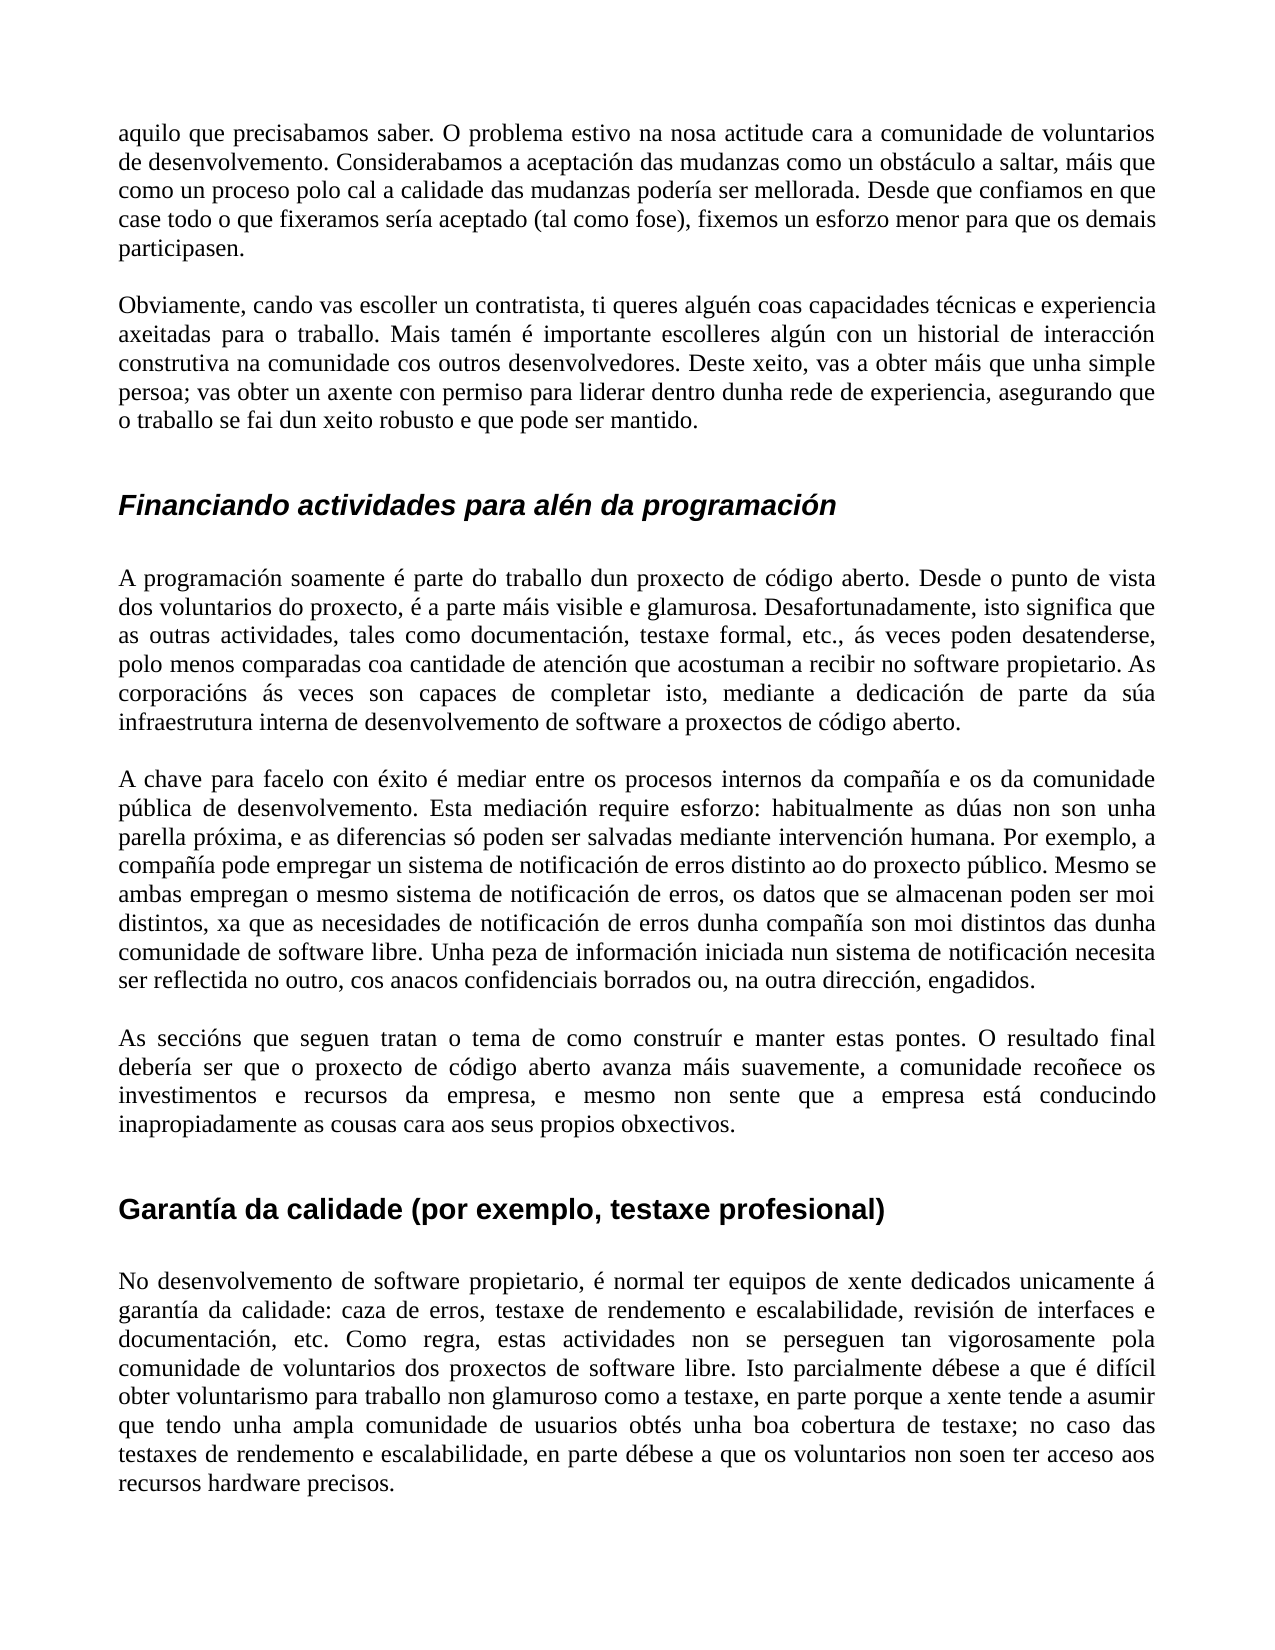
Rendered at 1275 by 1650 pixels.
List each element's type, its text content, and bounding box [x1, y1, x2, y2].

text A programación soamente é parte do traballo dun proxecto de código aberto. Desde o punto de vista dos voluntarios do proxecto, é a parte máis visible e glamurosa. Desafortunadamente, isto significa que as outras actividades, tales como documentación, testaxe formal, etc., ás veces poden desatenderse, polo menos comparadas coa cantidade de atención que acostuman a recibir no software propietario. As corporacións ás veces son capaces de completar isto, mediante a dedicación de parte da súa infraestrutura interna de desenvolvemento de software a proxectos de código aberto. [118, 563, 1157, 735]
text No desenvolvemento de software propietario, é normal ter equipos de xente dedicados unicamente á garantía da calidade: caza de erros, testaxe de rendemento e escalabilidade, revisión de interfaces e documentación, etc. Como regra, estas actividades non se perseguen tan vigorosamente pola comunidade de voluntarios dos proxectos de software libre. Isto parcialmente débese a que é difícil obter voluntarismo para traballo non glamuroso como a testaxe, en parte porque a xente tende a asumir que tendo unha ampla comunidade de usuarios obtés unha boa cobertura de testaxe; no caso das testaxes de rendemento e escalabilidade, en parte débese a que os voluntarios non soen ter acceso aos recursos hardware precisos. [118, 1266, 1157, 1496]
subtitle Financiando actividades para alén da programación [118, 488, 1157, 522]
text As seccións que seguen tratan o tema de como construír e manter estas pontes. O resultado final debería ser que o proxecto de código aberto avanza máis suavemente, a comunidade recoñece os investimentos e recursos da empresa, e mesmo non sente que a empresa está conducindo inapropiadamente as cousas cara aos seus propios obxectivos. [118, 1023, 1157, 1138]
subtitle Garantía da calidade (por exemplo, testaxe profesional) [118, 1192, 1157, 1225]
text Obviamente, cando vas escoller un contratista, ti queres alguén coas capacidades técnicas e experiencia axeitadas para o traballo. Mais tamén é importante escolleres algún con un historial de interacción construtiva na comunidade cos outros desenvolvedores. Deste xeito, vas a obter máis que unha simple persoa; vas obter un axente con permiso para liderar dentro dunha rede de experiencia, asegurando que o traballo se fai dun xeito robusto e que pode ser mantido. [118, 291, 1157, 434]
text A chave para facelo con éxito é mediar entre os procesos internos da compañía e os da comunidade pública de desenvolvemento. Esta mediación require esforzo: habitualmente as dúas non son unha parella próxima, e as diferencias só poden ser salvadas mediante intervención humana. Por exemplo, a compañía pode empregar un sistema de notificación de erros distinto ao do proxecto público. Mesmo se ambas empregan o mesmo sistema de notificación de erros, os datos que se almacenan poden ser moi distintos, xa que as necesidades de notificación de erros dunha compañía son moi distintos das dunha comunidade de software libre. Unha peza de información iniciada nun sistema de notificación necesita ser reflectida no outro, cos anacos confidenciais borrados ou, na outra dirección, engadidos. [118, 764, 1157, 994]
text aquilo que precisabamos saber. O problema estivo na nosa actitude cara a comunidade de voluntarios de desenvolvemento. Considerabamos a aceptación das mudanzas como un obstáculo a saltar, máis que como un proceso polo cal a calidade das mudanzas podería ser mellorada. Desde que confiamos en que case todo o que fixeramos sería aceptado (tal como fose), fixemos un esforzo menor para que os demais participasen. [118, 118, 1157, 262]
